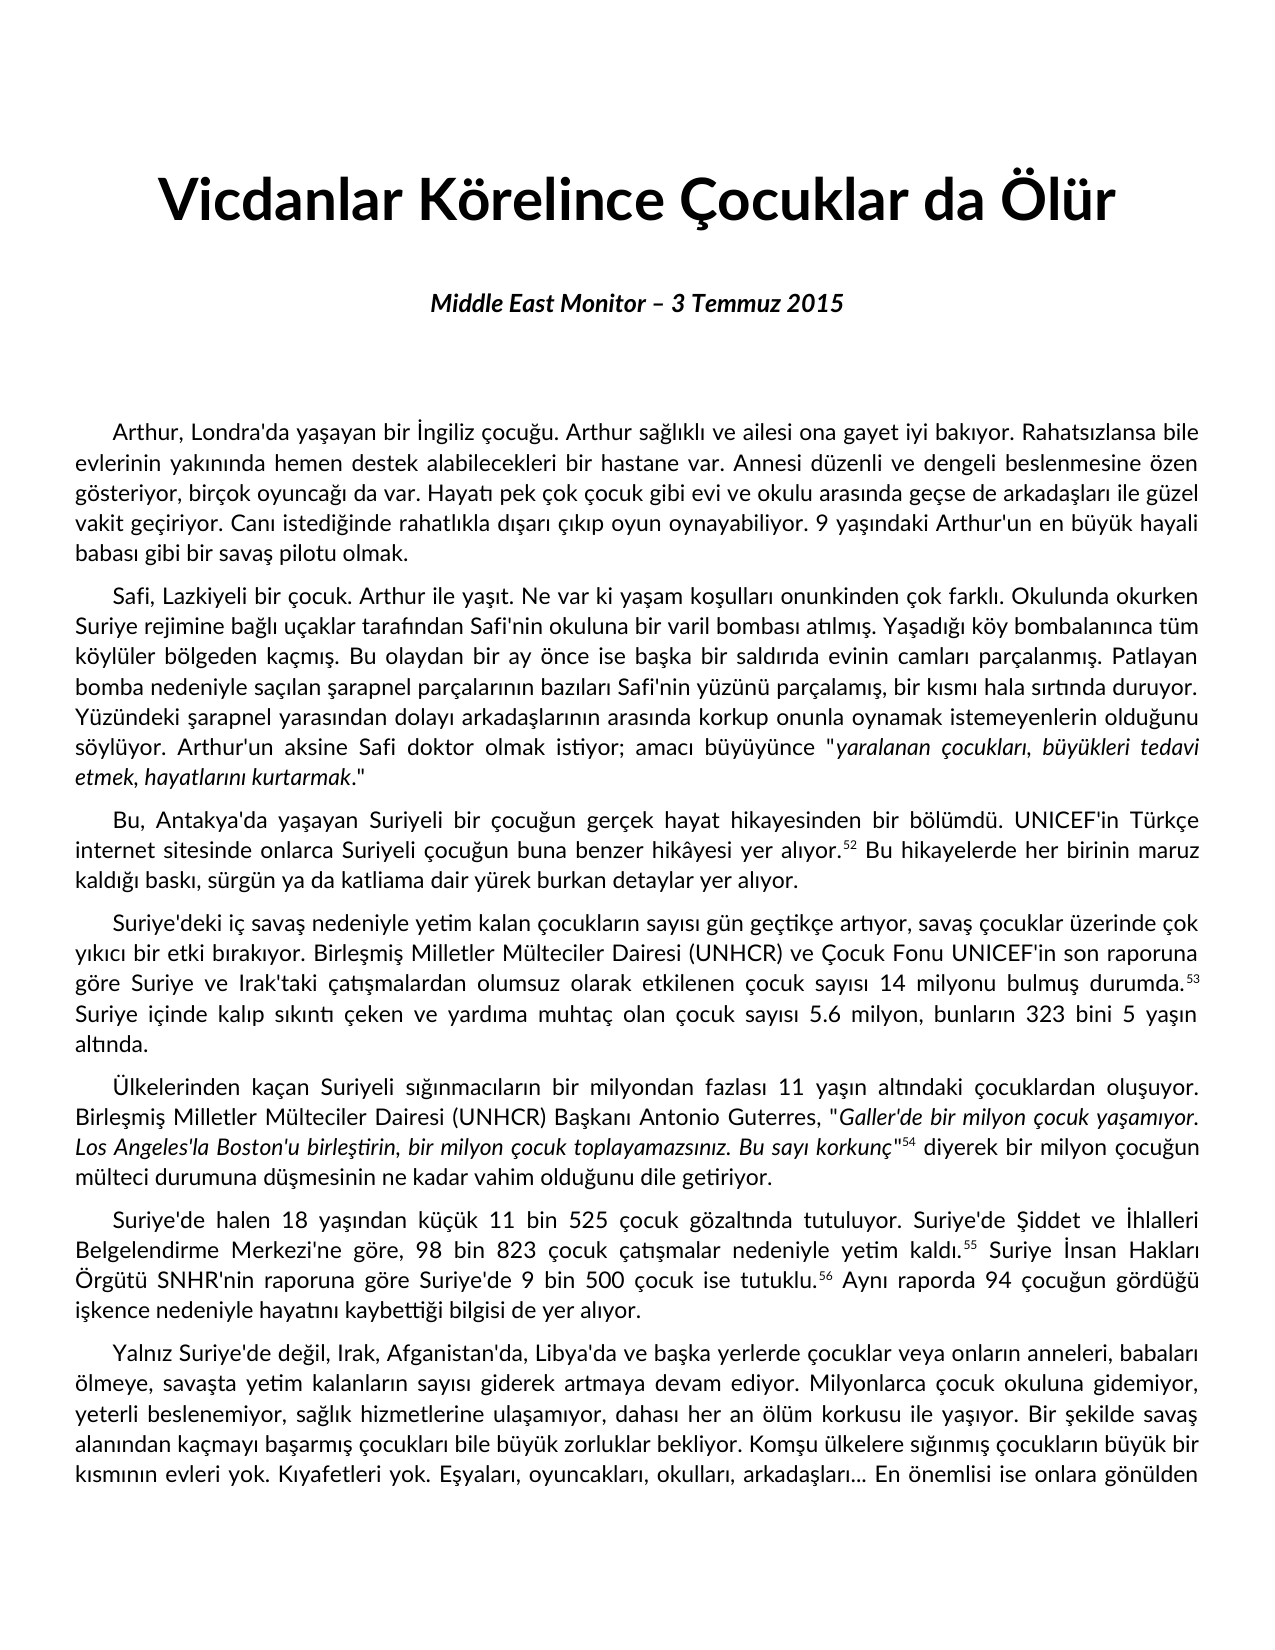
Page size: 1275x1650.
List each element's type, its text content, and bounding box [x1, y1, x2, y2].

text Suriye'de halen 18 yaşından küçük 11 bin 525 çocuk gözaltında tutuluyor. Suriye'de Şiddet ve İhlalleri Belgelendirme Merkezi'ne göre, 98 bin 823 çocuk çatışmalar nedeniyle yetim kaldı.55 Suriye İnsan Hakları Örgütü SNHR'nin raporuna göre Suriye'de 9 bin 500 çocuk ise tutuklu.56 Aynı raporda 94 çocuğun gördüğü işkence nedeniyle hayatını kaybettiği bilgisi de yer alıyor. [75, 1206, 1200, 1324]
text Arthur, Londra'da yaşayan bir İngiliz çocuğu. Arthur sağlıklı ve ailesi ona gayet iyi bakıyor. Rahatsızlansa bile evlerinin yakınında hemen destek alabilecekleri bir hastane var. Annesi düzenli ve dengeli beslenmesine özen gösteriyor, birçok oyuncağı da var. Hayatı pek çok çocuk gibi evi ve okulu arasında geçse de arkadaşları ile güzel vakit geçiriyor. Canı istediğinde rahatlıkla dışarı çıkıp oyun oynayabiliyor. 9 yaşındaki Arthur'un en büyük hayali babası gibi bir savaş pilotu olmak. [75, 418, 1200, 566]
text Yalnız Suriye'de değil, Irak, Afganistan'da, Libya'da ve başka yerlerde çocuklar veya onların anneleri, babaları ölmeye, savaşta yetim kalanların sayısı giderek artmaya devam ediyor. Milyonlarca çocuk okuluna gidemiyor, yeterli beslenemiyor, sağlık hizmetlerine ulaşamıyor, dahası her an ölüm korkusu ile yaşıyor. Bir şekilde savaş alanından kaçmayı başarmış çocukları bile büyük zorluklar bekliyor. Komşu ülkelere sığınmış çocukların büyük bir kısmının evleri yok. Kıyafetleri yok. Eşyaları, oyuncakları, okulları, arkadaşları... En önemlisi ise onlara gönülden [75, 1339, 1200, 1487]
text Middle East Monitor – 3 Temmuz 2015 [75, 288, 1200, 318]
text Ülkelerinden kaçan Suriyeli sığınmacıların bir milyondan fazlası 11 yaşın altındaki çocuklardan oluşuyor. Birleşmiş Milletler Mülteciler Dairesi (UNHCR) Başkanı Antonio Guterres, "Galler'de bir milyon çocuk yaşamıyor. Los Angeles'la Boston'u birleştirin, bir milyon çocuk toplayamazsınız. Bu sayı korkunç"54 diyerek bir milyon çocuğun mülteci durumuna düşmesinin ne kadar vahim olduğunu dile getiriyor. [75, 1072, 1200, 1190]
text Suriye'deki iç savaş nedeniyle yetim kalan çocukların sayısı gün geçtikçe artıyor, savaş çocuklar üzerinde çok yıkıcı bir etki bırakıyor. Birleşmiş Milletler Mülteciler Dairesi (UNHCR) ve Çocuk Fonu UNICEF'in son raporuna göre Suriye ve Irak'taki çatışmalardan olumsuz olarak etkilenen çocuk sayısı 14 milyonu bulmuş durumda.53 Suriye içinde kalıp sıkıntı çeken ve yardıma muhtaç olan çocuk sayısı 5.6 milyon, bunların 323 bini 5 yaşın altında. [75, 909, 1200, 1057]
text Safi, Lazkiyeli bir çocuk. Arthur ile yaşıt. Ne var ki yaşam koşulları onunkinden çok farklı. Okulunda okurken Suriye rejimine bağlı uçaklar tarafından Safi'nin okuluna bir varil bombası atılmış. Yaşadığı köy bombalanınca tüm köylüler bölgeden kaçmış. Bu olaydan bir ay önce ise başka bir saldırıda evinin camları parçalanmış. Patlayan bomba nedeniyle saçılan şarapnel parçalarının bazıları Safi'nin yüzünü parçalamış, bir kısmı hala sırtında duruyor. Yüzündeki şarapnel yarasından dolayı arkadaşlarının arasında korkup onunla oynamak istemeyenlerin olduğunu söylüyor. Arthur'un aksine Safi doktor olmak istiyor; amacı büyüyünce "yaralanan çocukları, büyükleri tedavi etmek, hayatlarını kurtarmak." [75, 582, 1200, 790]
subtitle Vicdanlar Körelince Çocuklar da Ölür [75, 162, 1200, 232]
text Bu, Antakya'da yaşayan Suriyeli bir çocuğun gerçek hayat hikayesinden bir bölümdü. UNICEF'in Türkçe internet sitesinde onlarca Suriyeli çocuğun buna benzer hikâyesi yer alıyor.52 Bu hikayelerde her birinin maruz kaldığı baskı, sürgün ya da katliama dair yürek burkan detaylar yer alıyor. [75, 806, 1200, 893]
